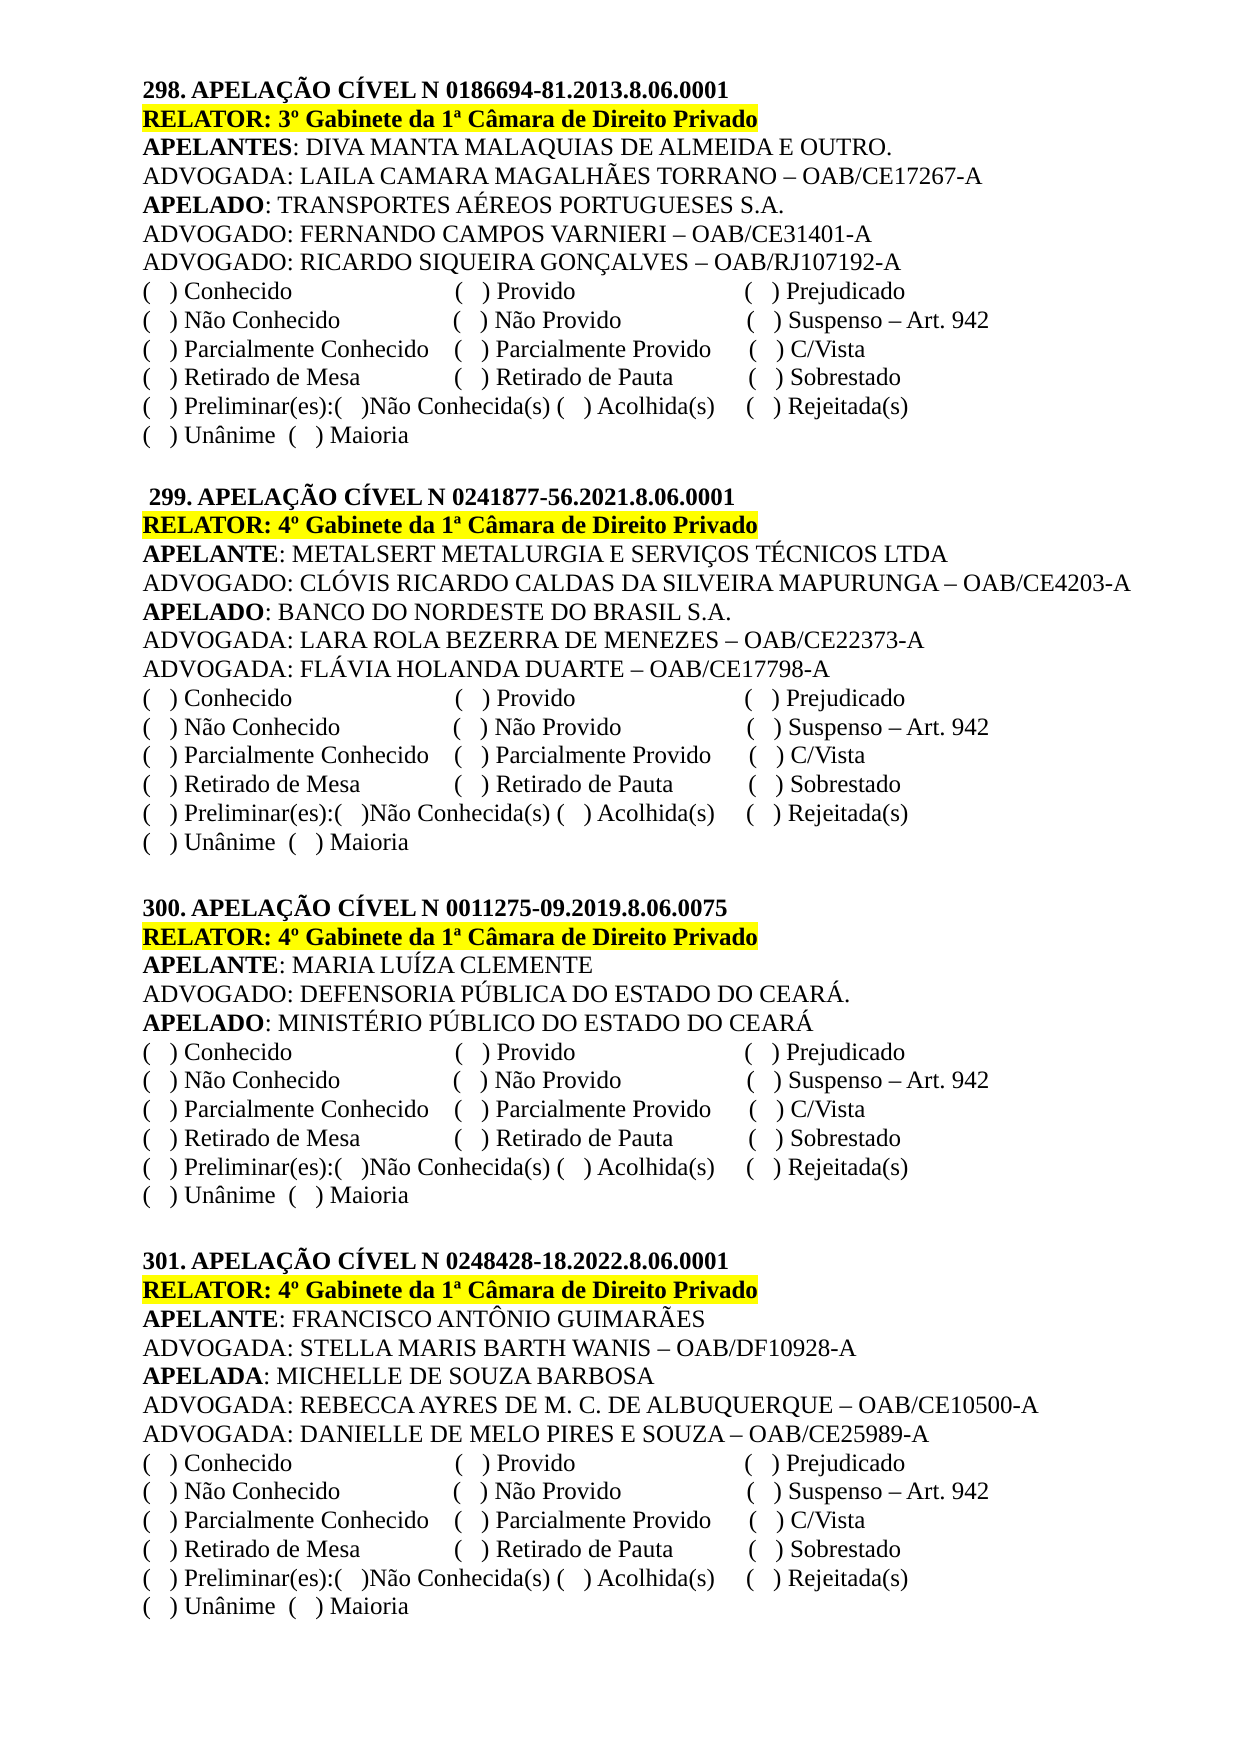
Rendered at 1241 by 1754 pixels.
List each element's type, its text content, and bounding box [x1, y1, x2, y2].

text APELANTE: FRANCISCO ANTÔNIO GUIMARÃES [142, 1304, 1141, 1333]
text APELANTE: METALSERT METALURGIA E SERVIÇOS TÉCNICOS LTDA [142, 539, 1141, 568]
text ADVOGADA: LAILA CAMARA MAGALHÃES TORRANO – OAB/CE17267-A [142, 161, 1141, 190]
text APELANTE: MARIA LUÍZA CLEMENTE [142, 950, 1141, 979]
text ( ) Parcialmente Conhecido ( ) Parcialmente Provido ( ) C/Vista [142, 334, 1158, 362]
text ( ) Conhecido ( ) Provido ( ) Prejudicado [142, 1037, 1141, 1065]
text ( ) Retirado de Mesa ( ) Retirado de Pauta ( ) Sobrestado [142, 769, 1158, 798]
text ADVOGADO: DEFENSORIA PÚBLICA DO ESTADO DO CEARÁ. [142, 979, 1141, 1008]
text RELATOR: 4º Gabinete da 1ª Câmara de Direito Privado [142, 922, 1141, 950]
text ADVOGADA: STELLA MARIS BARTH WANIS – OAB/DF10928-A [142, 1333, 1141, 1361]
text ADVOGADO: FERNANDO CAMPOS VARNIERI – OAB/CE31401-A [142, 219, 1141, 247]
text RELATOR: 4º Gabinete da 1ª Câmara de Direito Privado [142, 511, 1141, 539]
text 299. APELAÇÃO CÍVEL N 0241877-56.2021.8.06.0001 [142, 482, 1141, 511]
text ( ) Conhecido ( ) Provido ( ) Prejudicado [142, 276, 1141, 305]
text ( ) Preliminar(es):( )Não Conhecida(s) ( ) Acolhida(s) ( ) Rejeitada(s) [142, 1563, 1158, 1591]
text ( ) Não Conhecido ( ) Não Provido ( ) Suspenso – Art. 942 [142, 1476, 1158, 1505]
text APELADO: MINISTÉRIO PÚBLICO DO ESTADO DO CEARÁ [142, 1008, 1141, 1037]
text ( ) Não Conhecido ( ) Não Provido ( ) Suspenso – Art. 942 [142, 712, 1158, 741]
text APELANTES: DIVA MANTA MALAQUIAS DE ALMEIDA E OUTRO. [142, 132, 1141, 161]
text ( ) Unânime ( ) Maioria [142, 420, 1141, 449]
text ( ) Preliminar(es):( )Não Conhecida(s) ( ) Acolhida(s) ( ) Rejeitada(s) [142, 798, 1158, 827]
text ( ) Não Conhecido ( ) Não Provido ( ) Suspenso – Art. 942 [142, 1065, 1158, 1094]
text ADVOGADA: LARA ROLA BEZERRA DE MENEZES – OAB/CE22373-A [142, 626, 1141, 654]
text ( ) Parcialmente Conhecido ( ) Parcialmente Provido ( ) C/Vista [142, 1505, 1158, 1534]
text RELATOR: 4º Gabinete da 1ª Câmara de Direito Privado [142, 1275, 1141, 1304]
text ( ) Unânime ( ) Maioria [142, 1180, 1141, 1209]
text ADVOGADA: DANIELLE DE MELO PIRES E SOUZA – OAB/CE25989-A [142, 1419, 1141, 1448]
text 300. APELAÇÃO CÍVEL N 0011275-09.2019.8.06.0075 [142, 893, 1141, 922]
text ( ) Preliminar(es):( )Não Conhecida(s) ( ) Acolhida(s) ( ) Rejeitada(s) [142, 1152, 1158, 1180]
text APELADA: MICHELLE DE SOUZA BARBOSA [142, 1361, 1141, 1390]
text ( ) Parcialmente Conhecido ( ) Parcialmente Provido ( ) C/Vista [142, 741, 1158, 769]
text ADVOGADA: FLÁVIA HOLANDA DUARTE – OAB/CE17798-A [142, 654, 1141, 683]
text ( ) Retirado de Mesa ( ) Retirado de Pauta ( ) Sobrestado [142, 1534, 1158, 1563]
text ( ) Unânime ( ) Maioria [142, 827, 1141, 856]
text 301. APELAÇÃO CÍVEL N 0248428-18.2022.8.06.0001 [142, 1246, 1141, 1275]
text ( ) Preliminar(es):( )Não Conhecida(s) ( ) Acolhida(s) ( ) Rejeitada(s) [142, 391, 1158, 420]
text APELADO: BANCO DO NORDESTE DO BRASIL S.A. [142, 597, 1141, 626]
text ADVOGADO: CLÓVIS RICARDO CALDAS DA SILVEIRA MAPURUNGA – OAB/CE4203-A [142, 568, 1141, 597]
text ( ) Retirado de Mesa ( ) Retirado de Pauta ( ) Sobrestado [142, 362, 1158, 391]
text ( ) Conhecido ( ) Provido ( ) Prejudicado [142, 683, 1141, 712]
text ( ) Conhecido ( ) Provido ( ) Prejudicado [142, 1448, 1141, 1476]
text APELADO: TRANSPORTES AÉREOS PORTUGUESES S.A. [142, 190, 1141, 219]
text 298. APELAÇÃO CÍVEL N 0186694-81.2013.8.06.0001 [142, 75, 1141, 104]
text ( ) Não Conhecido ( ) Não Provido ( ) Suspenso – Art. 942 [142, 305, 1158, 334]
text RELATOR: 3º Gabinete da 1ª Câmara de Direito Privado [142, 104, 1141, 132]
text ADVOGADA: REBECCA AYRES DE M. C. DE ALBUQUERQUE – OAB/CE10500-A [142, 1390, 1141, 1419]
text ADVOGADO: RICARDO SIQUEIRA GONÇALVES – OAB/RJ107192-A [142, 247, 1141, 276]
text ( ) Unânime ( ) Maioria [142, 1591, 1141, 1620]
text ( ) Retirado de Mesa ( ) Retirado de Pauta ( ) Sobrestado [142, 1123, 1158, 1152]
text ( ) Parcialmente Conhecido ( ) Parcialmente Provido ( ) C/Vista [142, 1094, 1158, 1123]
